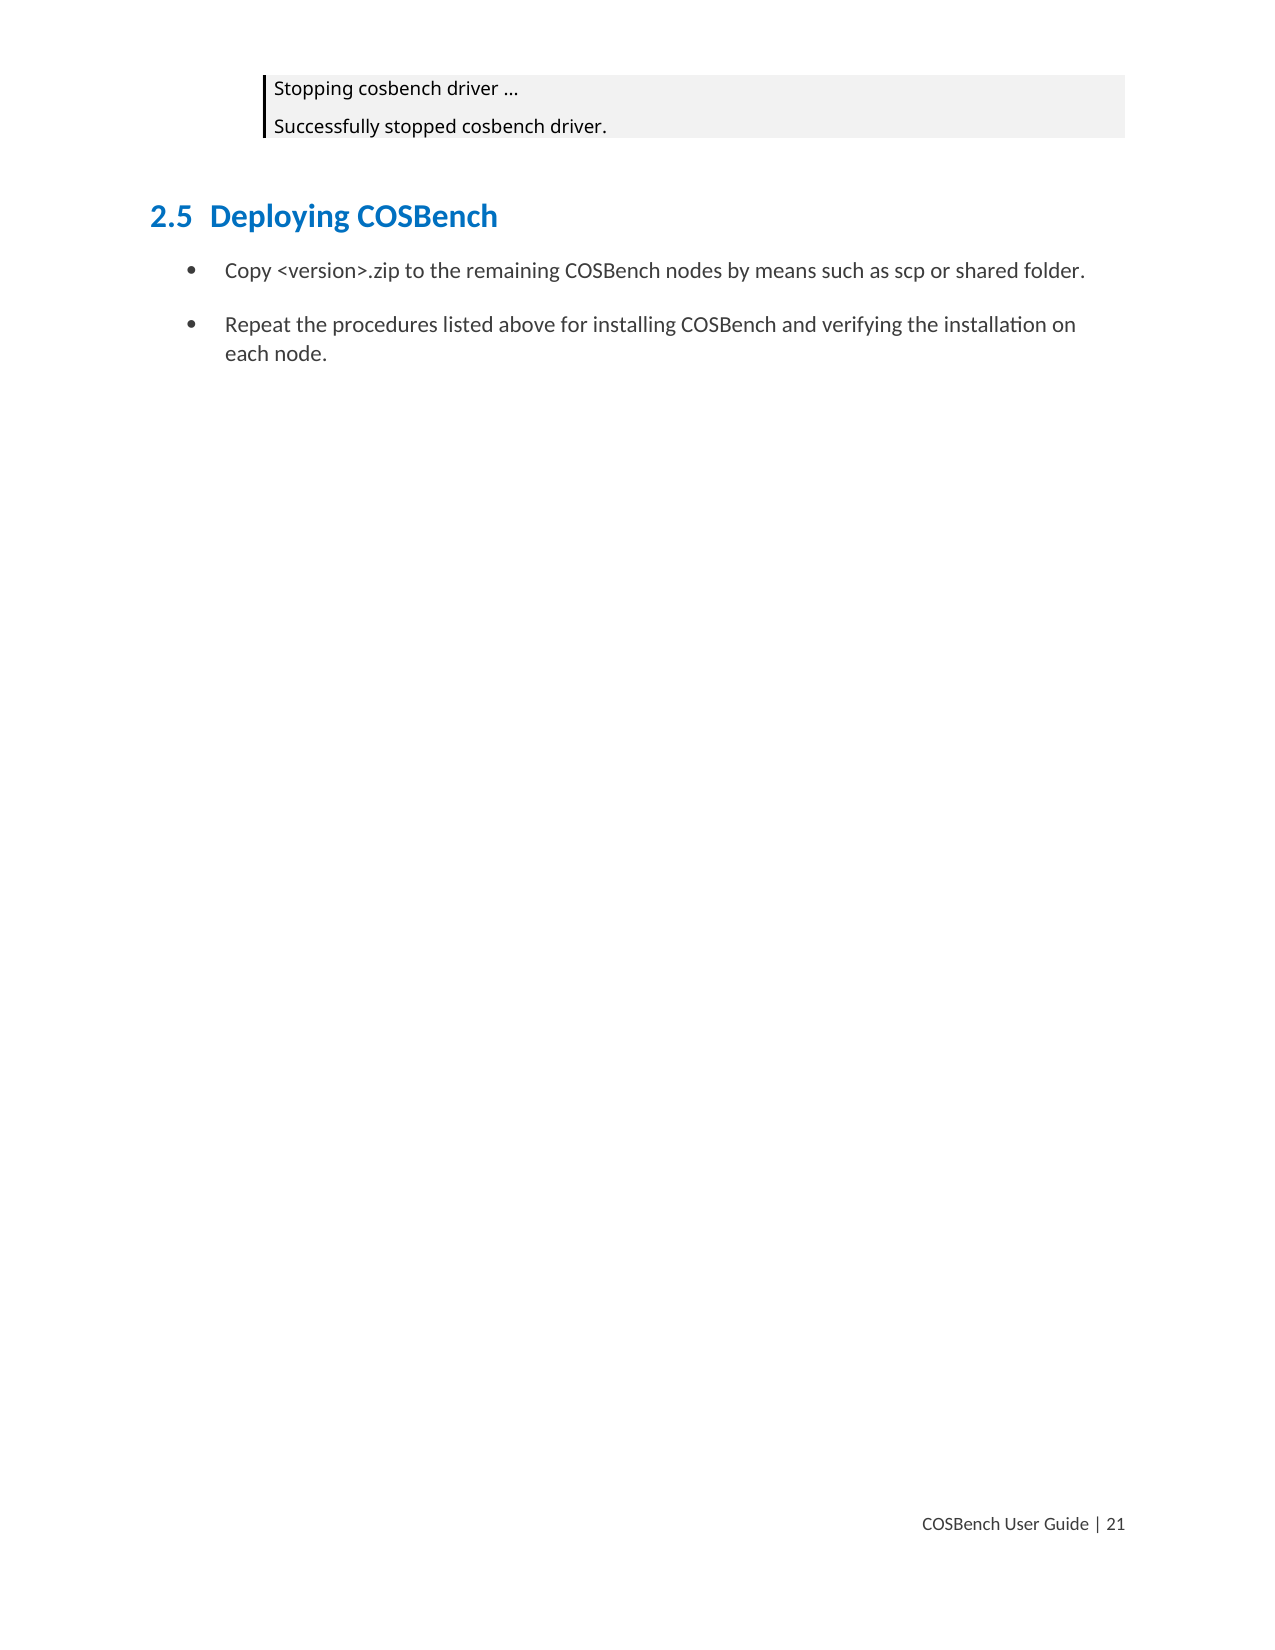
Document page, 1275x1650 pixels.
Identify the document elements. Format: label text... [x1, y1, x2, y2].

text Stopping cosbench driver ... [266, 75, 1125, 101]
list Copy <version>.zip to the remaining COSBench nodes by means such as scp or shared folder. [187, 256, 1125, 284]
text Successfully stopped cosbench driver. [266, 113, 1125, 138]
subtitle Deploying COSBench [150, 195, 1125, 236]
list Repeat the procedures listed above for installing COSBench and verifying the installation on each node. [187, 310, 1125, 367]
